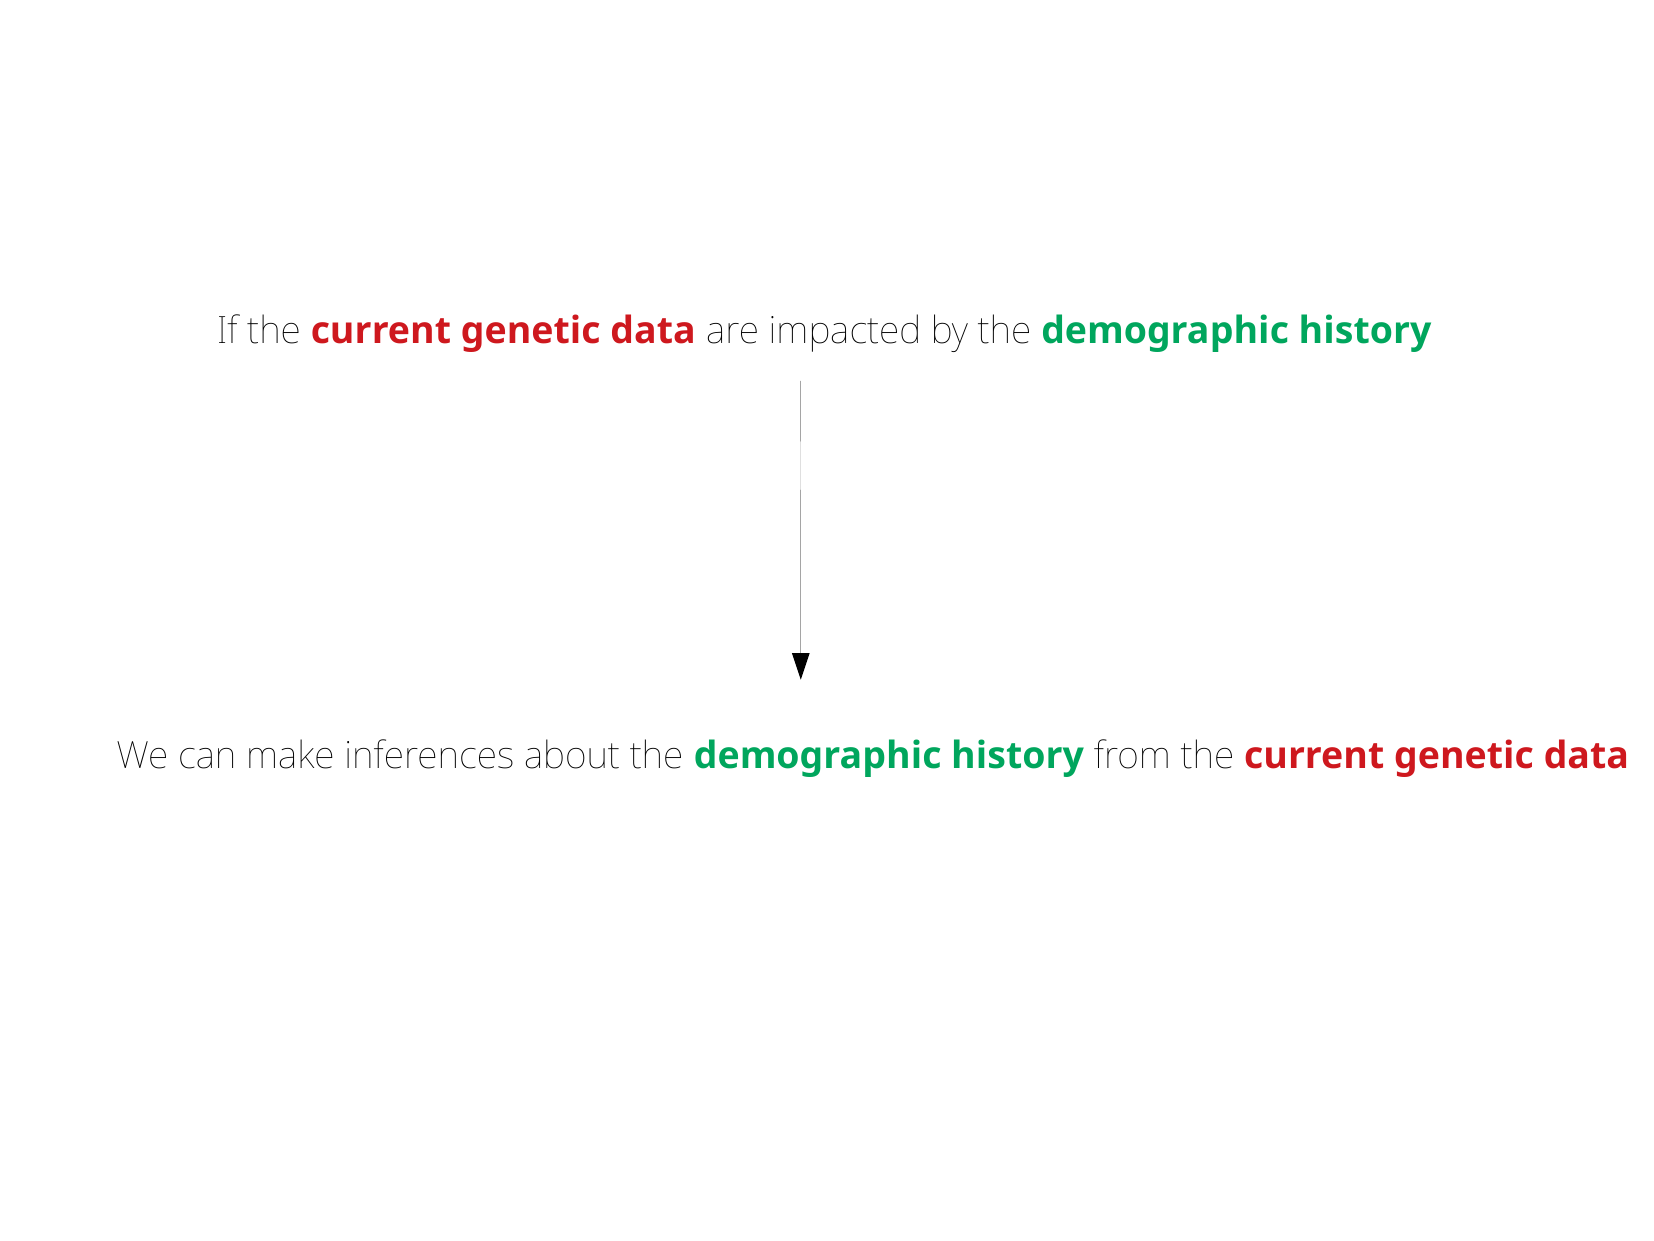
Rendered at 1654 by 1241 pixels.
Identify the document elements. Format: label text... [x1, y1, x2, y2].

text_box We can make inferences about the demographic history from the current genetic data [101, 721, 1608, 779]
text_box If the current genetic data are impacted by the demographic history [202, 296, 1405, 354]
